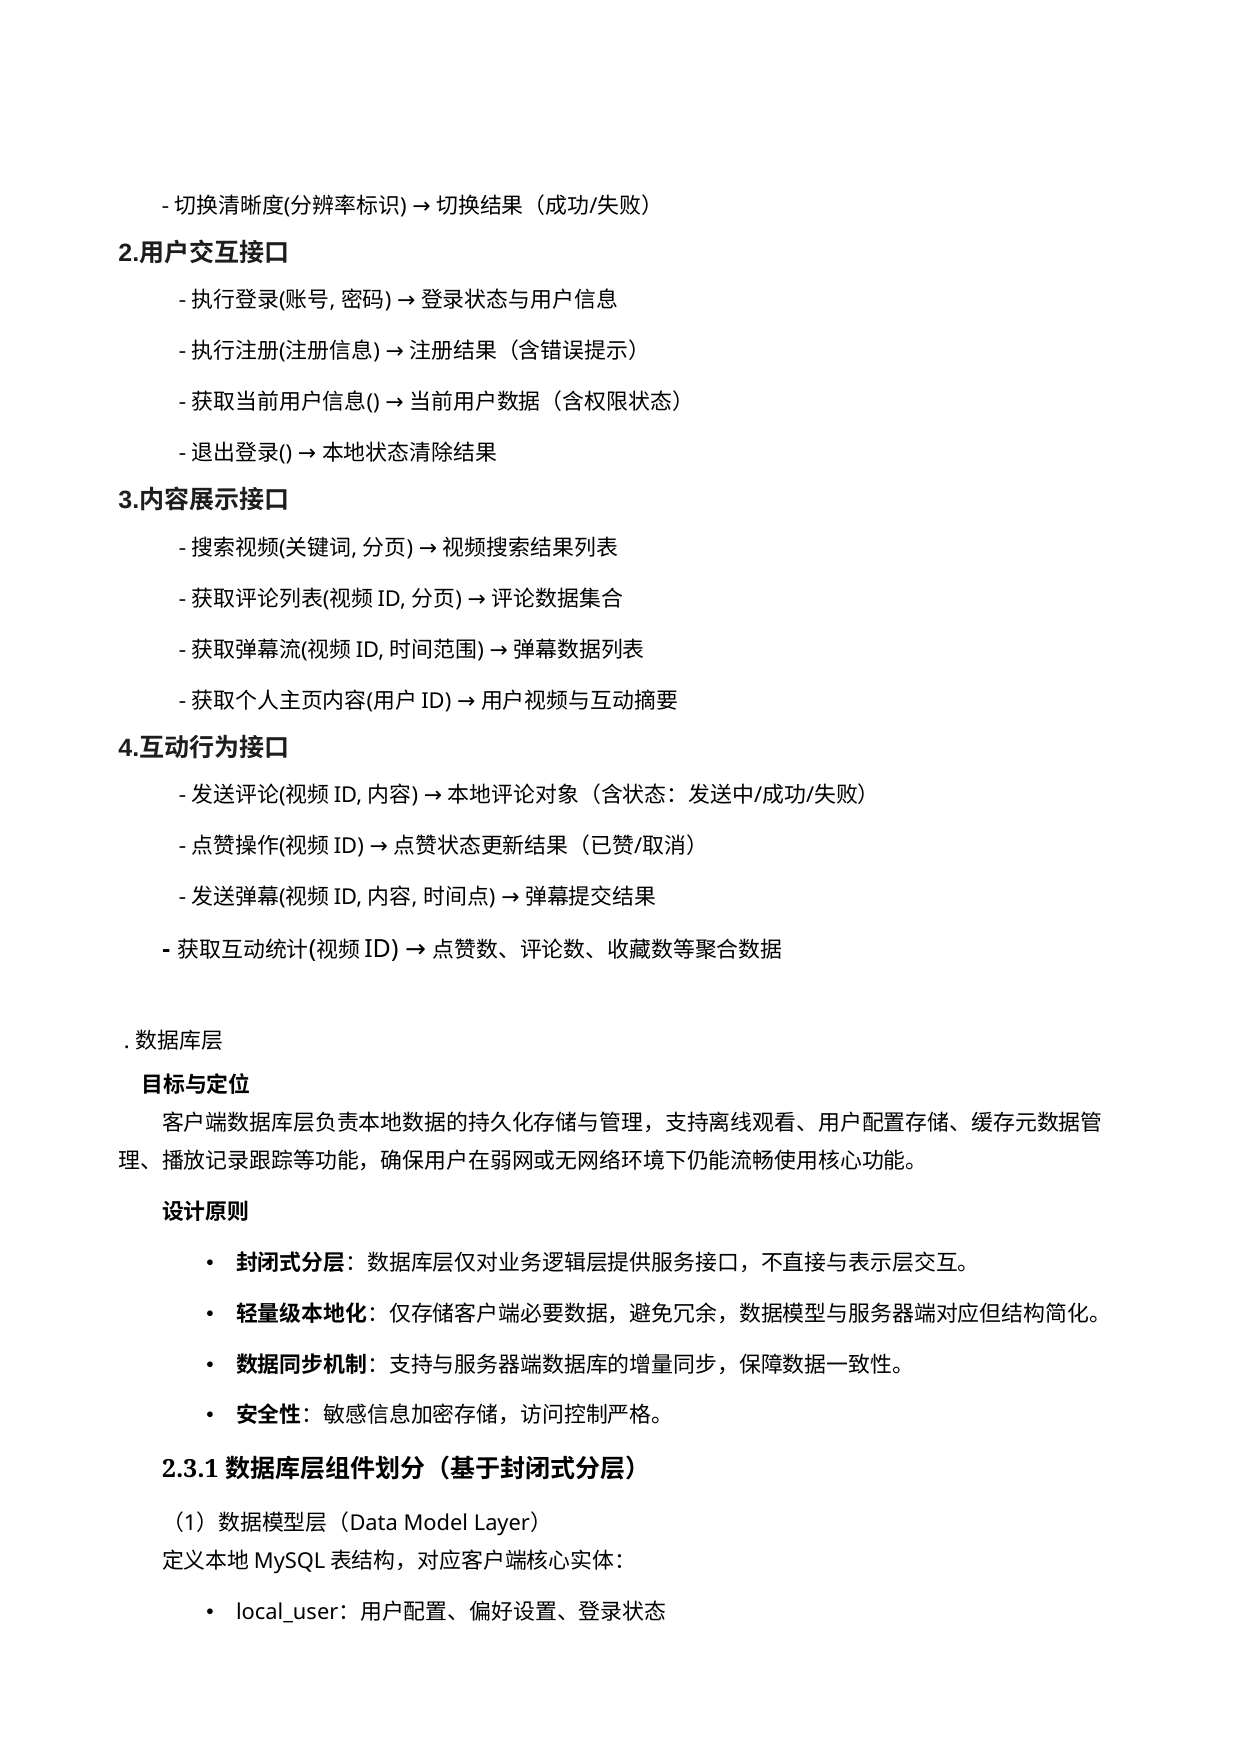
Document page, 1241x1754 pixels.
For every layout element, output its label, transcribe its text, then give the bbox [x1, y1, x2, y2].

list 数据同步机制：支持与服务器端数据库的增量同步，保障数据一致性。 [162, 1347, 1122, 1378]
subtitle 数据库层 [118, 1023, 1122, 1054]
list 轻量级本地化：仅存储客户端必要数据，避免冗余，数据模型与服务器端对应但结构简化。 [162, 1296, 1122, 1327]
text - 获取互动统计(视频ID) → 点赞数、评论数、收藏数等聚合数据 [118, 930, 1122, 964]
text 3.内容展示接口 [118, 480, 1122, 516]
text 目标与定位 客户端数据库层负责本地数据的持久化存储与管理，支持离线观看、用户配置存储、缓存元数据管理、播放记录跟踪等功能，确保用户在弱网或无网络环境下仍能流畅使用核心功能。 [118, 1067, 1122, 1175]
text - 获取个人主页内容(用户ID) → 用户视频与互动摘要 [118, 683, 1122, 714]
list 封闭式分层：数据库层仅对业务逻辑层提供服务接口，不直接与表示层交互。 [162, 1245, 1122, 1277]
text - 搜索视频(关键词, 分页) → 视频搜索结果列表 [118, 530, 1122, 561]
text 4.互动行为接口 [118, 727, 1122, 764]
text - 获取当前用户信息() → 当前用户数据（含权限状态） [118, 384, 1122, 416]
text - 切换清晰度(分辨率标识) → 切换结果（成功/失败） [118, 188, 1122, 219]
text - 获取评论列表(视频ID, 分页) → 评论数据集合 [118, 581, 1122, 612]
text - 发送评论(视频ID, 内容) → 本地评论对象（含状态：发送中/成功/失败） [118, 777, 1122, 809]
text - 点赞操作(视频ID) → 点赞状态更新结果（已赞/取消） [118, 828, 1122, 860]
text - 执行登录(账号, 密码) → 登录状态与用户信息 [118, 282, 1122, 314]
text - 发送弹幕(视频ID, 内容, 时间点) → 弹幕提交结果 [118, 879, 1122, 911]
text 2.用户交互接口 [118, 232, 1122, 268]
text 2.3.1 数据库层组件划分（基于封闭式分层） [118, 1448, 1122, 1484]
text - 执行注册(注册信息) → 注册结果（含错误提示） [118, 333, 1122, 365]
text - 获取弹幕流(视频ID, 时间范围) → 弹幕数据列表 [118, 632, 1122, 663]
text 设计原则 [118, 1194, 1122, 1226]
list local_user：用户配置、偏好设置、登录状态 [162, 1594, 1122, 1626]
text - 退出登录() → 本地状态清除结果 [118, 435, 1122, 467]
text （1）数据模型层（Data Model Layer） 定义本地MySQL表结构，对应客户端核心实体： [118, 1505, 1122, 1574]
list 安全性：敏感信息加密存储，访问控制严格。 [162, 1397, 1122, 1429]
